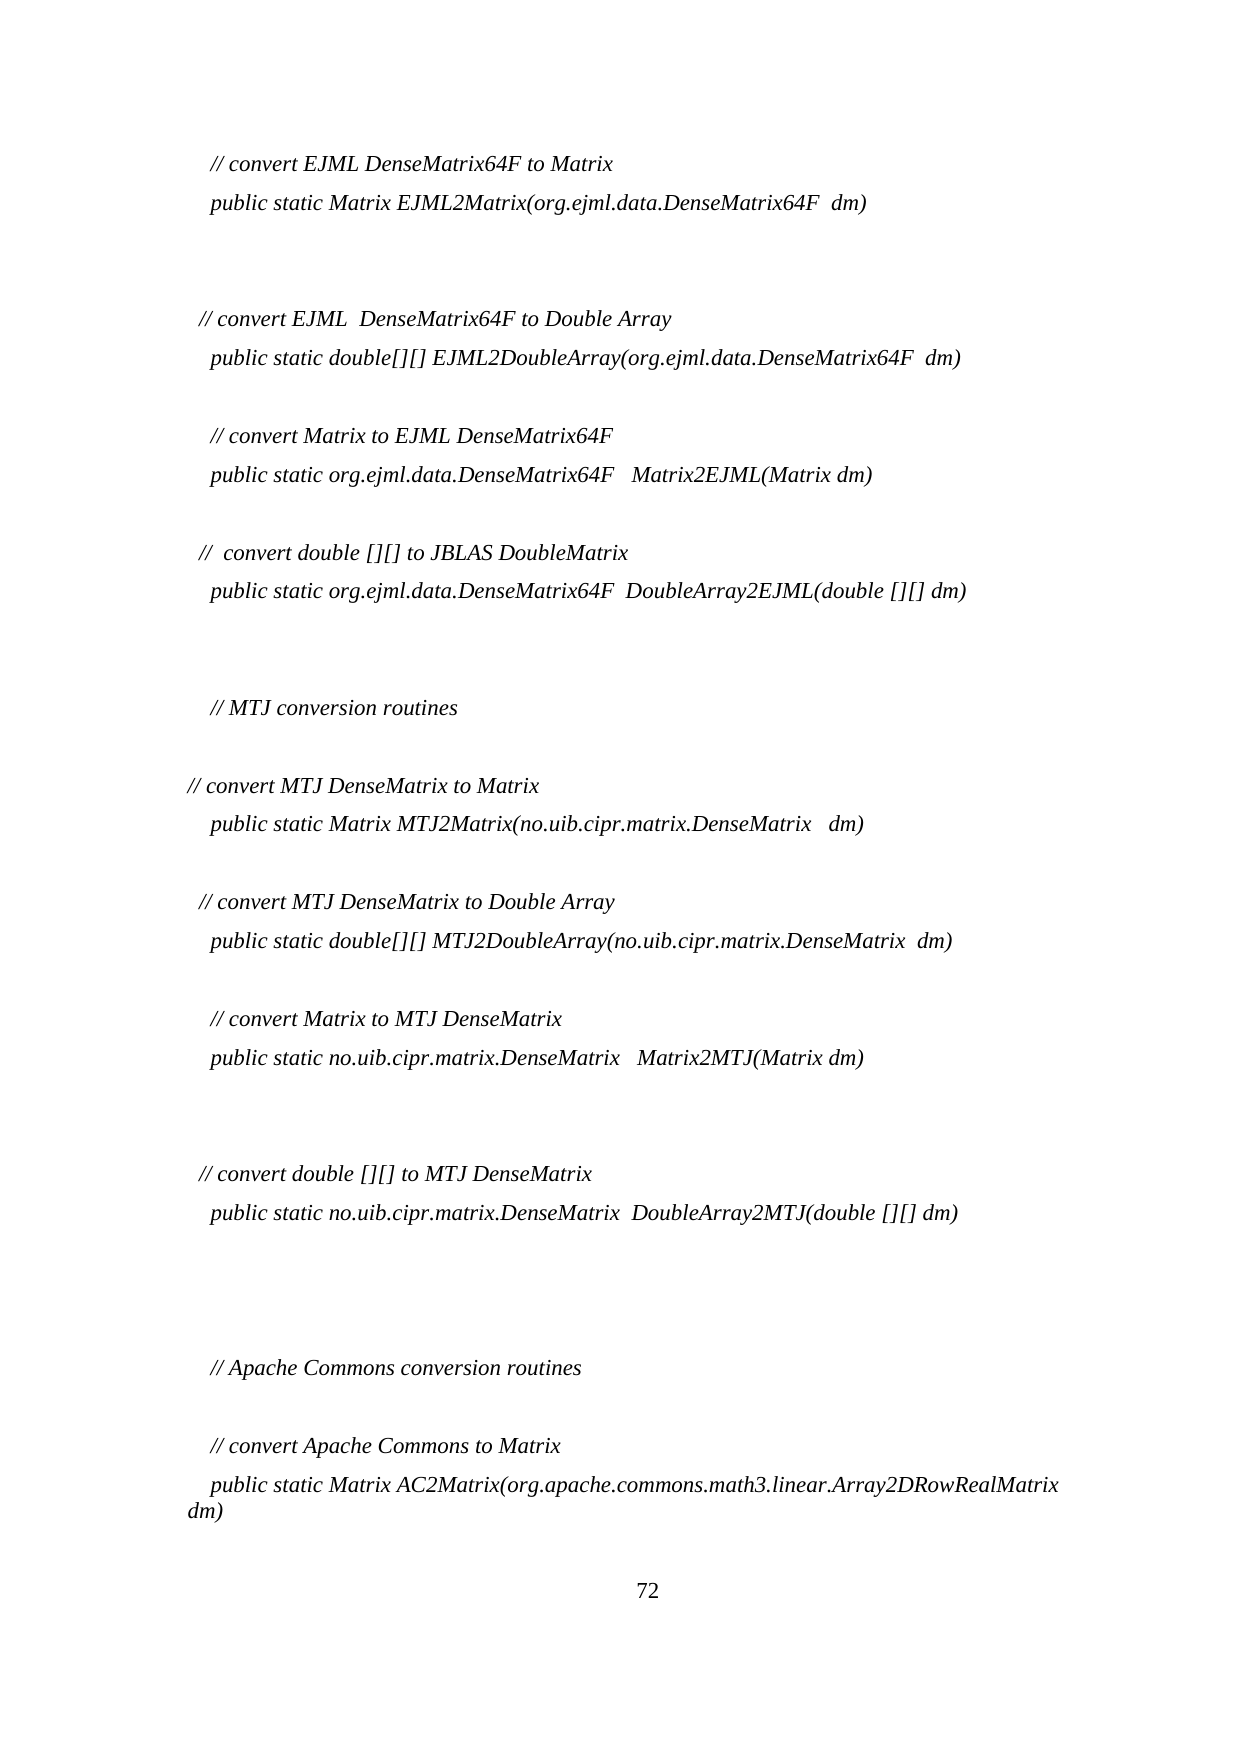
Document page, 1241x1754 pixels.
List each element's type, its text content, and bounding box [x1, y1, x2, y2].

text public static Matrix AC2Matrix(org.apache.commons.math3.linear.Array2DRowRealMatrix dm) [187, 1471, 1108, 1524]
text // convert EJML DenseMatrix64F to Matrix [187, 150, 1108, 176]
text public static org.ejml.data.DenseMatrix64F DoubleArray2EJML(double [][] dm) [187, 577, 1108, 604]
text // convert MTJ DenseMatrix to Double Array [187, 888, 1108, 914]
text public static double[][] MTJ2DoubleArray(no.uib.cipr.matrix.DenseMatrix dm) [187, 927, 1108, 953]
text public static no.uib.cipr.matrix.DenseMatrix DoubleArray2MTJ(double [][] dm) [187, 1199, 1108, 1225]
text // convert double [][] to JBLAS DoubleMatrix [187, 538, 1108, 565]
text public static double[][] EJML2DoubleArray(org.ejml.data.DenseMatrix64F dm) [187, 344, 1108, 371]
text // convert MTJ DenseMatrix to Matrix [187, 772, 1108, 798]
text // MTJ conversion routines [187, 694, 1108, 720]
text public static no.uib.cipr.matrix.DenseMatrix Matrix2MTJ(Matrix dm) [187, 1044, 1108, 1070]
text // convert Matrix to EJML DenseMatrix64F [187, 422, 1108, 448]
text // convert EJML DenseMatrix64F to Double Array [187, 305, 1108, 332]
text // Apache Commons conversion routines [187, 1354, 1108, 1381]
text public static Matrix MTJ2Matrix(no.uib.cipr.matrix.DenseMatrix dm) [187, 811, 1108, 837]
text public static org.ejml.data.DenseMatrix64F Matrix2EJML(Matrix dm) [187, 461, 1108, 487]
text // convert Apache Commons to Matrix [187, 1432, 1108, 1458]
text // convert Matrix to MTJ DenseMatrix [187, 1005, 1108, 1031]
text // convert double [][] to MTJ DenseMatrix [187, 1160, 1108, 1187]
text public static Matrix EJML2Matrix(org.ejml.data.DenseMatrix64F dm) [187, 189, 1108, 215]
